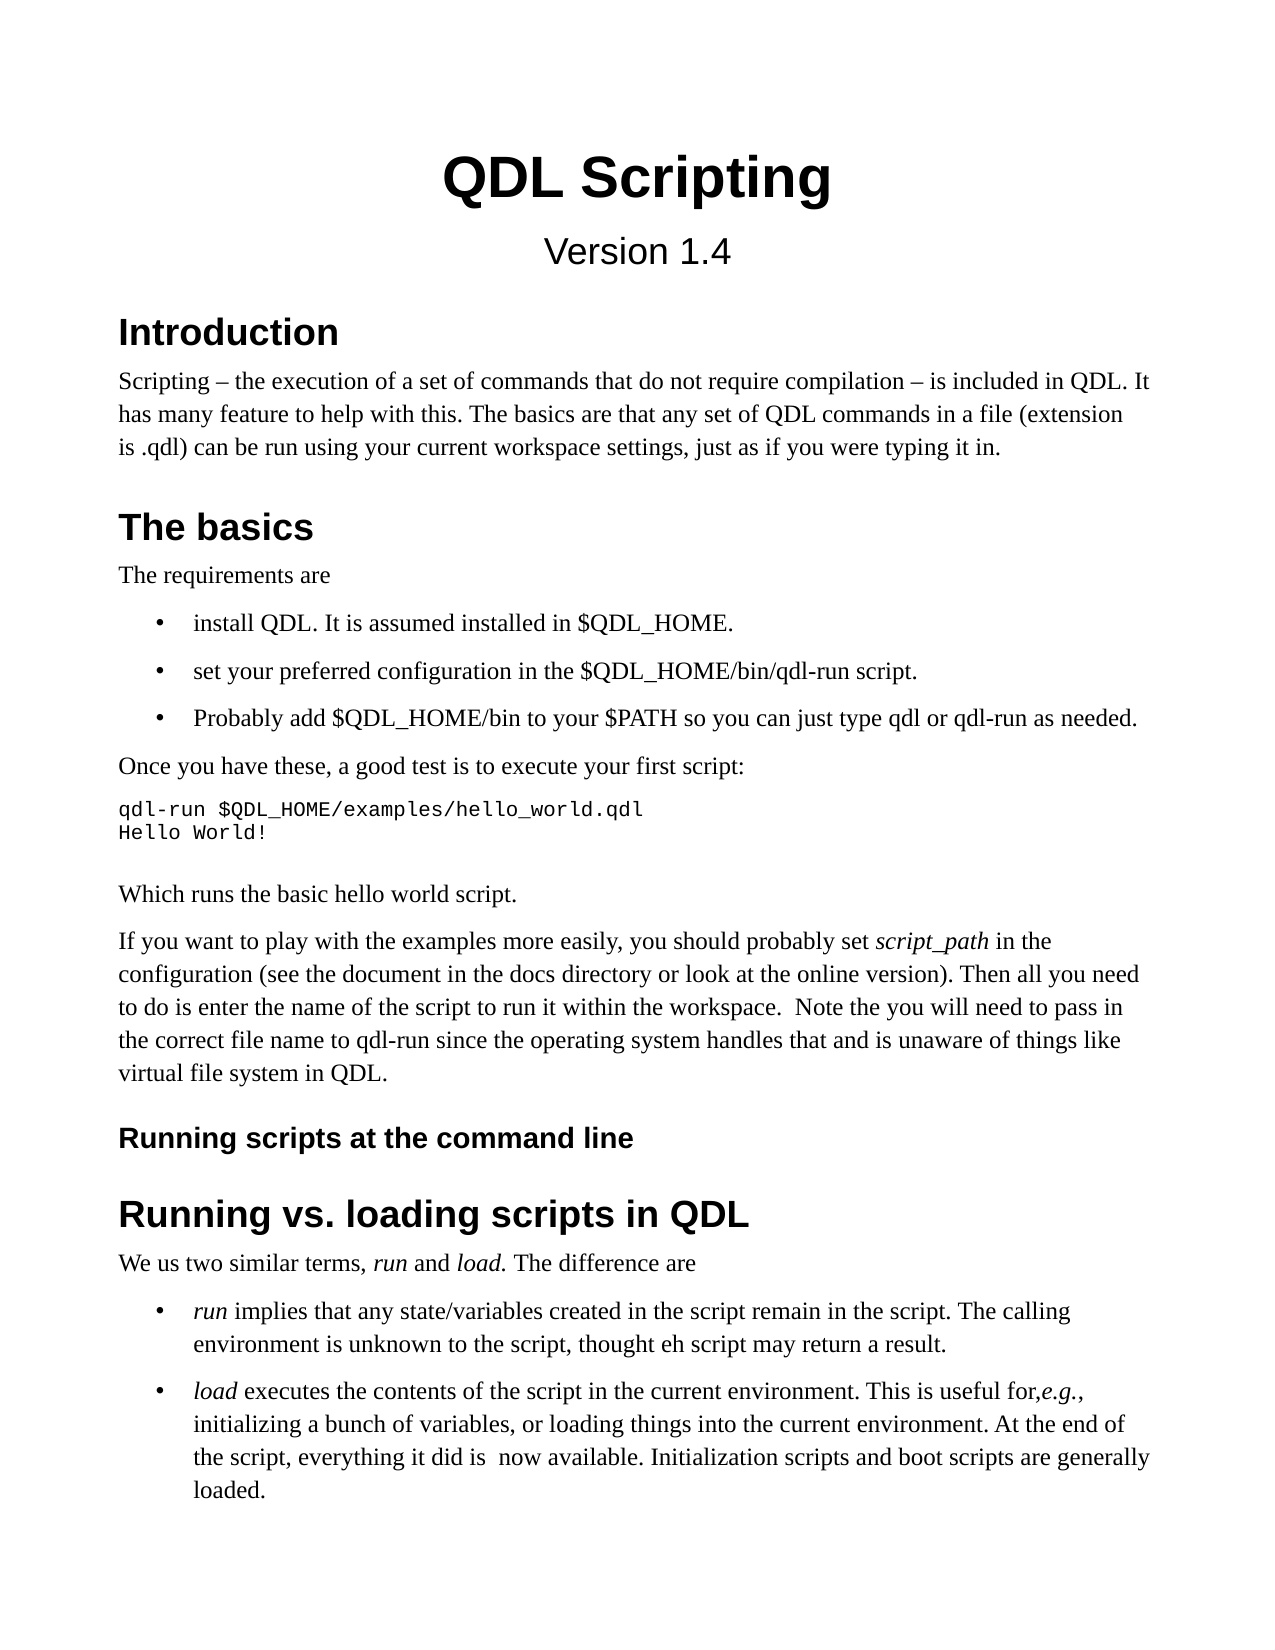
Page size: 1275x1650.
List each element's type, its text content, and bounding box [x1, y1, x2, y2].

text Once you have these, a good test is to execute your first script: [118, 751, 1157, 780]
text Which runs the basic hello world script. [118, 846, 1157, 908]
list run implies that any state/variables created in the script remain in the script. The calling environment is unknown to the script, thought eh script may return a result. [156, 1296, 1157, 1357]
text Hello World! [118, 822, 1157, 846]
list set your preferred configuration in the $QDL_HOME/bin/qdl-run script. [156, 656, 1157, 684]
text We us two similar terms, run and load. The difference are [118, 1248, 1157, 1277]
subtitle Introduction [118, 309, 1157, 353]
text Scripting – the execution of a set of commands that do not require compilation – is included in QDL. It has many feature to help with this. The basics are that any set of QDL commands in a file (extension is .qdl) can be run using your current workspace settings, just as if you were typing it in. [118, 366, 1157, 461]
text The requirements are [118, 561, 1157, 589]
subtitle Running scripts at the command line [118, 1121, 1157, 1154]
subtitle The basics [118, 504, 1157, 548]
title QDL Scripting [118, 143, 1157, 210]
text qdl-run $QDL_HOME/examples/hello_world.qdl [118, 798, 1157, 822]
subtitle Running vs. loading scripts in QDL [118, 1192, 1157, 1236]
list load executes the contents of the script in the current environment. This is useful for,e.g., initializing a bunch of variables, or loading things into the current environment. At the end of the script, everything it did is now available. Initialization scripts and boot scripts are generally loaded. [156, 1376, 1157, 1504]
subtitle Version 1.4 [118, 229, 1157, 272]
list Probably add $QDL_HOME/bin to your $PATH so you can just type qdl or qdl-run as needed. [156, 703, 1157, 732]
text If you want to play with the examples more easily, you should probably set script_path in the configuration (see the document in the docs directory or look at the online version). Then all you need to do is enter the name of the script to run it within the workspace. Note the you will need to pass in the correct file name to qdl-run since the operating system handles that and is unaware of things like virtual file system in QDL. [118, 926, 1157, 1087]
list install QDL. It is assumed installed in $QDL_HOME. [156, 608, 1157, 637]
